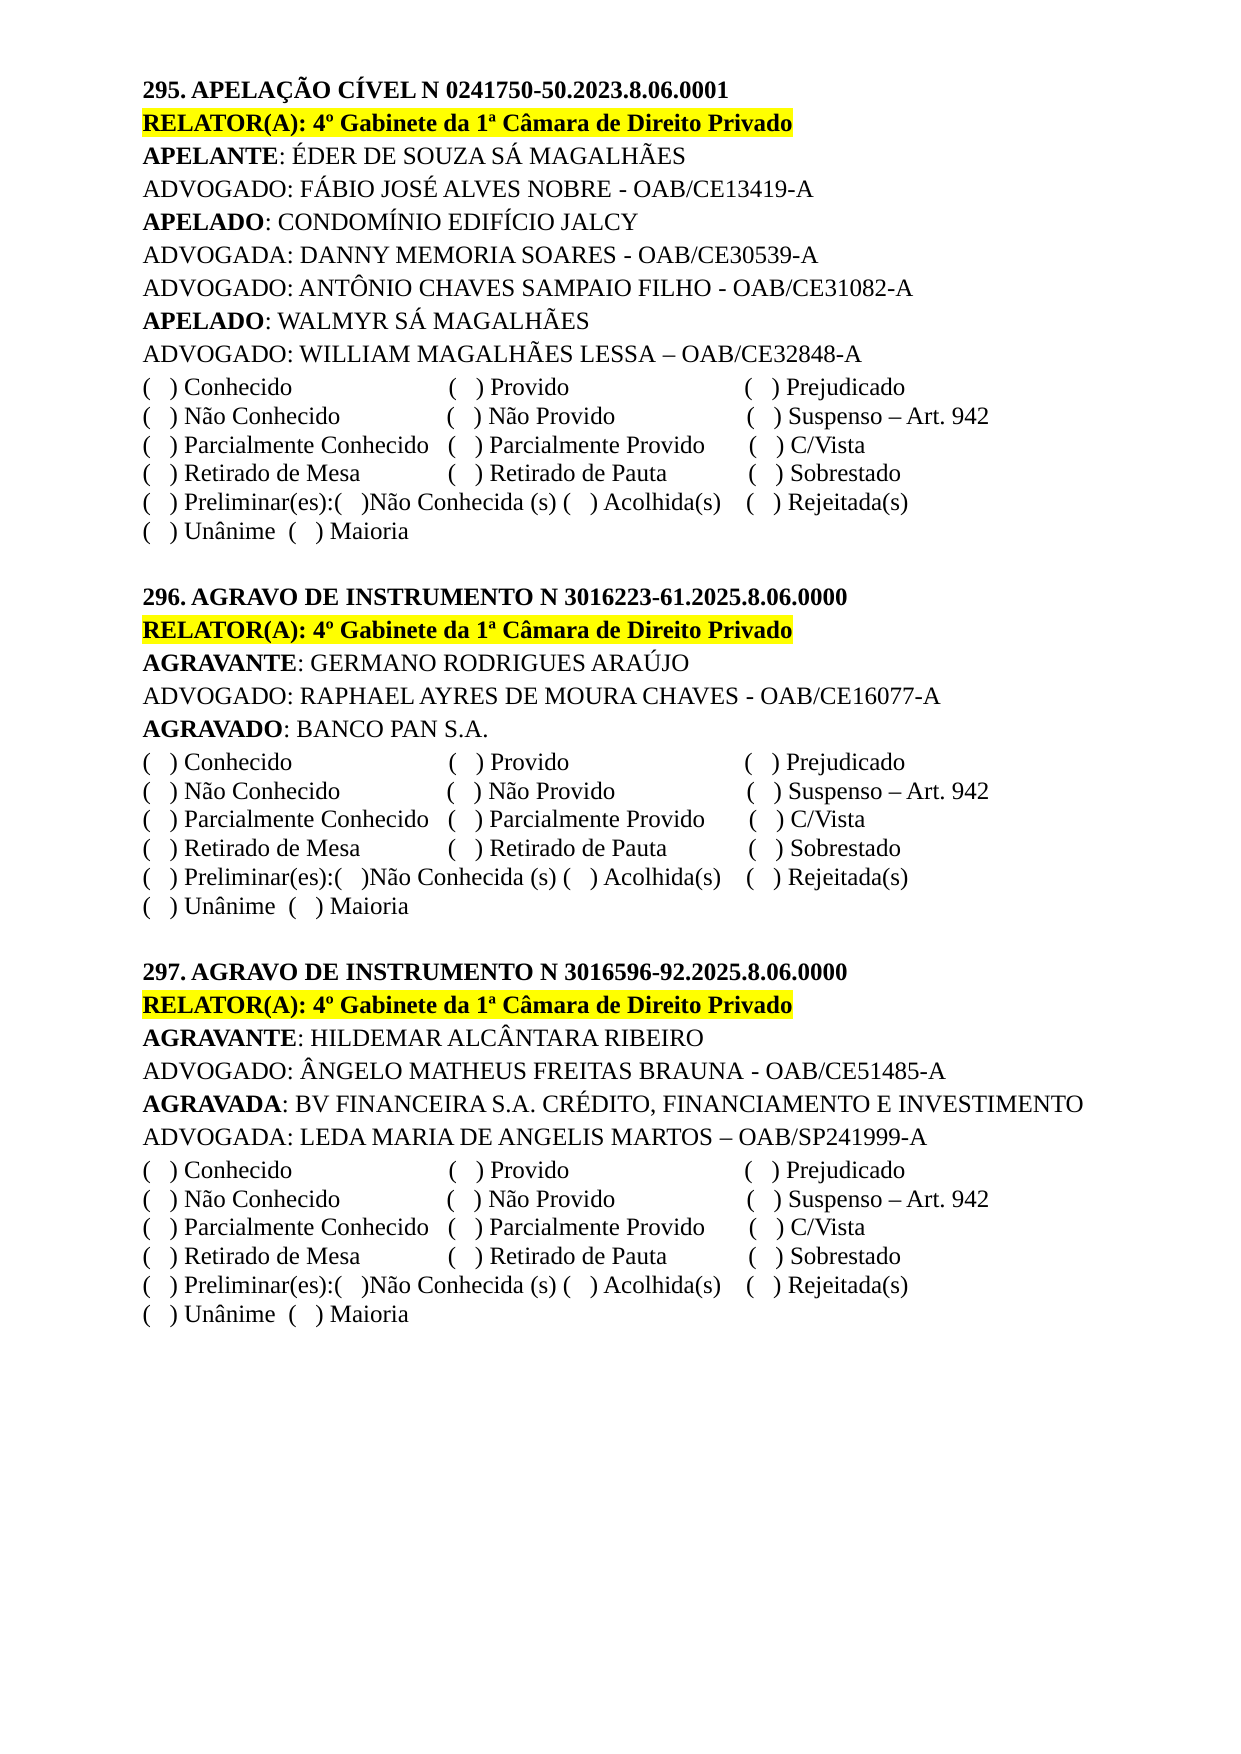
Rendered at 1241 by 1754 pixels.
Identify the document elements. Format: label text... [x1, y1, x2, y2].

text ( ) Não Conhecido ( ) Não Provido ( ) Suspenso – Art. 942 [142, 1184, 1158, 1212]
text ( ) Parcialmente Conhecido ( ) Parcialmente Provido ( ) C/Vista [142, 804, 1158, 833]
text ( ) Retirado de Mesa ( ) Retirado de Pauta ( ) Sobrestado [142, 833, 1158, 862]
text ( ) Não Conhecido ( ) Não Provido ( ) Suspenso – Art. 942 [142, 401, 1158, 430]
text ( ) Preliminar(es):( )Não Conhecida (s) ( ) Acolhida(s) ( ) Rejeitada(s) [142, 862, 1158, 891]
text ( ) Retirado de Mesa ( ) Retirado de Pauta ( ) Sobrestado [142, 458, 1158, 487]
text ( ) Preliminar(es):( )Não Conhecida (s) ( ) Acolhida(s) ( ) Rejeitada(s) [142, 487, 1158, 516]
text ( ) Retirado de Mesa ( ) Retirado de Pauta ( ) Sobrestado [142, 1241, 1158, 1270]
text ( ) Conhecido ( ) Provido ( ) Prejudicado [142, 747, 1141, 776]
text ( ) Conhecido ( ) Provido ( ) Prejudicado [142, 1155, 1141, 1184]
text ( ) Unânime ( ) Maioria 296. AGRAVO DE INSTRUMENTO N 3016223-61.2025.8.06.0000 RELATOR(A): 4º Gabinete da 1ª Câmara de Direito Privado AGRAVANTE: GERMANO RODRIGUES ARAÚJO ADVOGADO: RAPHAEL AYRES DE MOURA CHAVES - OAB/CE16077-A AGRAVADO: BANCO PAN S.A. [142, 516, 1188, 743]
text ( ) Parcialmente Conhecido ( ) Parcialmente Provido ( ) C/Vista [142, 1212, 1158, 1241]
text ( ) Unânime ( ) Maioria 297. AGRAVO DE INSTRUMENTO N 3016596-92.2025.8.06.0000 RELATOR(A): 4º Gabinete da 1ª Câmara de Direito Privado AGRAVANTE: HILDEMAR ALCÂNTARA RIBEIRO ADVOGADO: ÂNGELO MATHEUS FREITAS BRAUNA - OAB/CE51485-A AGRAVADA: BV FINANCEIRA S.A. CRÉDITO, FINANCIAMENTO E INVESTIMENTO ADVOGADA: LEDA MARIA DE ANGELIS MARTOS – OAB/SP241999-A [142, 891, 1188, 1151]
text ( ) Unânime ( ) Maioria [142, 1299, 1188, 1393]
text ( ) Conhecido ( ) Provido ( ) Prejudicado [142, 372, 1141, 401]
text ( ) Parcialmente Conhecido ( ) Parcialmente Provido ( ) C/Vista [142, 430, 1158, 458]
text ( ) Preliminar(es):( )Não Conhecida (s) ( ) Acolhida(s) ( ) Rejeitada(s) [142, 1270, 1158, 1299]
text ( ) Não Conhecido ( ) Não Provido ( ) Suspenso – Art. 942 [142, 776, 1158, 804]
text 295. APELAÇÃO CÍVEL N 0241750-50.2023.8.06.0001 RELATOR(A): 4º Gabinete da 1ª Câmara de Direito Privado APELANTE: ÉDER DE SOUZA SÁ MAGALHÃES ADVOGADO: FÁBIO JOSÉ ALVES NOBRE - OAB/CE13419-A APELADO: CONDOMÍNIO EDIFÍCIO JALCY ADVOGADA: DANNY MEMORIA SOARES - OAB/CE30539-A ADVOGADO: ANTÔNIO CHAVES SAMPAIO FILHO - OAB/CE31082-A APELADO: WALMYR SÁ MAGALHÃES ADVOGADO: WILLIAM MAGALHÃES LESSA – OAB/CE32848-A [142, 75, 1188, 368]
